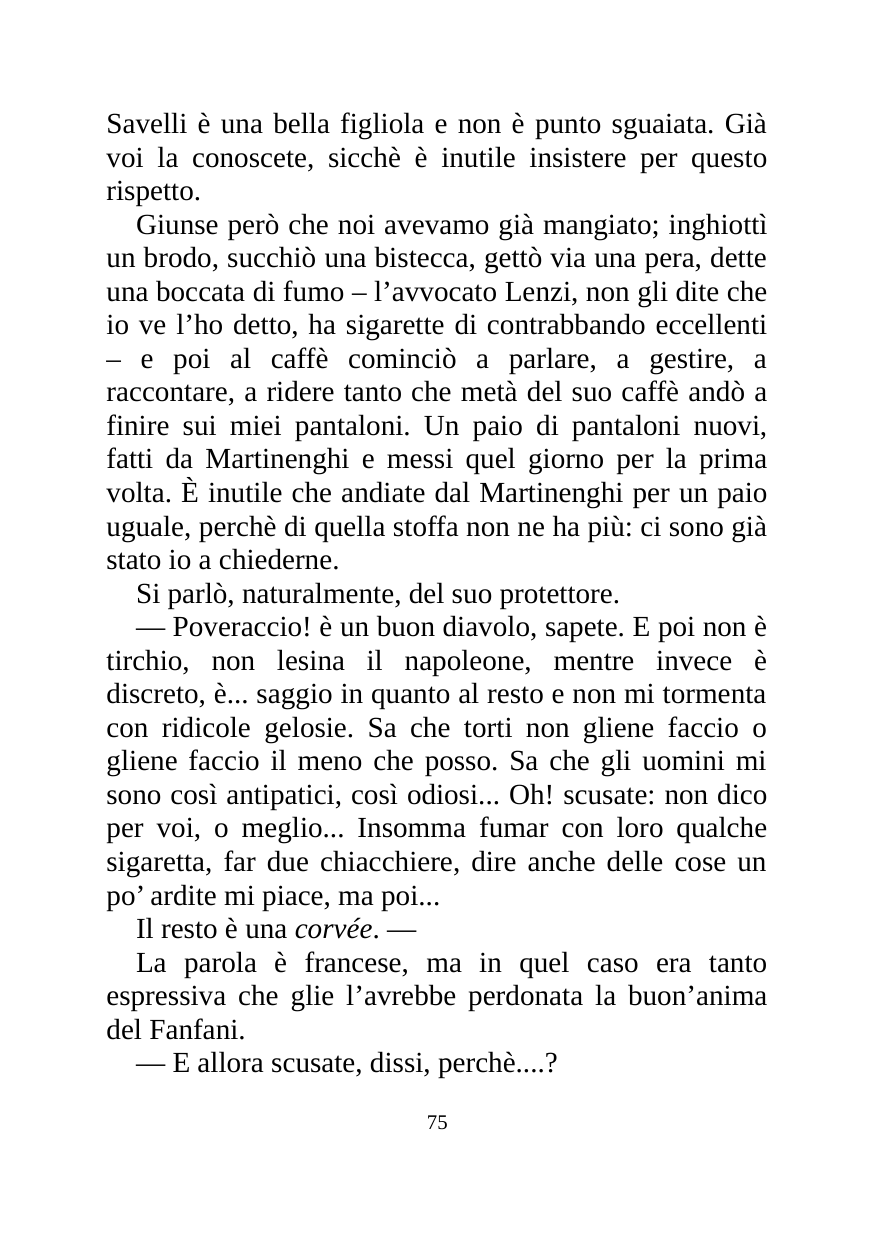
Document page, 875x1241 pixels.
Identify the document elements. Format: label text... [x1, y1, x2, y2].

text Giunse però che noi avevamo già mangiato; inghiottì un brodo, succhiò una bistecca, gettò via una pera, dette una boccata di fumo – l’avvocato Lenzi, non gli dite che io ve l’ho detto, ha sigarette di contrabbando eccellenti – e poi al caffè cominciò a parlare, a gestire, a raccontare, a ridere tanto che metà del suo caffè andò a finire sui miei pantaloni. Un paio di pantaloni nuovi, fatti da Martinenghi e messi quel giorno per la prima volta. È inutile che andiate dal Martinenghi per un paio uguale, perchè di quella stoffa non ne ha più: ci sono già stato io a chiederne. [106, 207, 768, 576]
text Il resto è una corvée. — [106, 911, 768, 945]
text Savelli è una bella figliola e non è punto sguaiata. Già voi la conoscete, sicchè è inutile insistere per questo rispetto. [106, 106, 768, 207]
text — Poveraccio! è un buon diavolo, sapete. E poi non è tirchio, non lesina il napoleone, mentre invece è discreto, è... saggio in quanto al resto e non mi tormenta con ridicole gelosie. Sa che torti non gliene faccio o gliene faccio il meno che posso. Sa che gli uomini mi sono così antipatici, così odiosi... Oh! scusate: non dico per voi, o meglio... Insomma fumar con loro qualche sigaretta, far due chiacchiere, dire anche delle cose un po’ ardite mi piace, ma poi... [106, 609, 768, 911]
text La parola è francese, ma in quel caso era tanto espressiva che glie l’avrebbe perdonata la buon’anima del Fanfani. [106, 945, 768, 1045]
text Si parlò, naturalmente, del suo protettore. [106, 576, 768, 609]
text — E allora scusate, dissi, perchè....? [106, 1045, 768, 1079]
